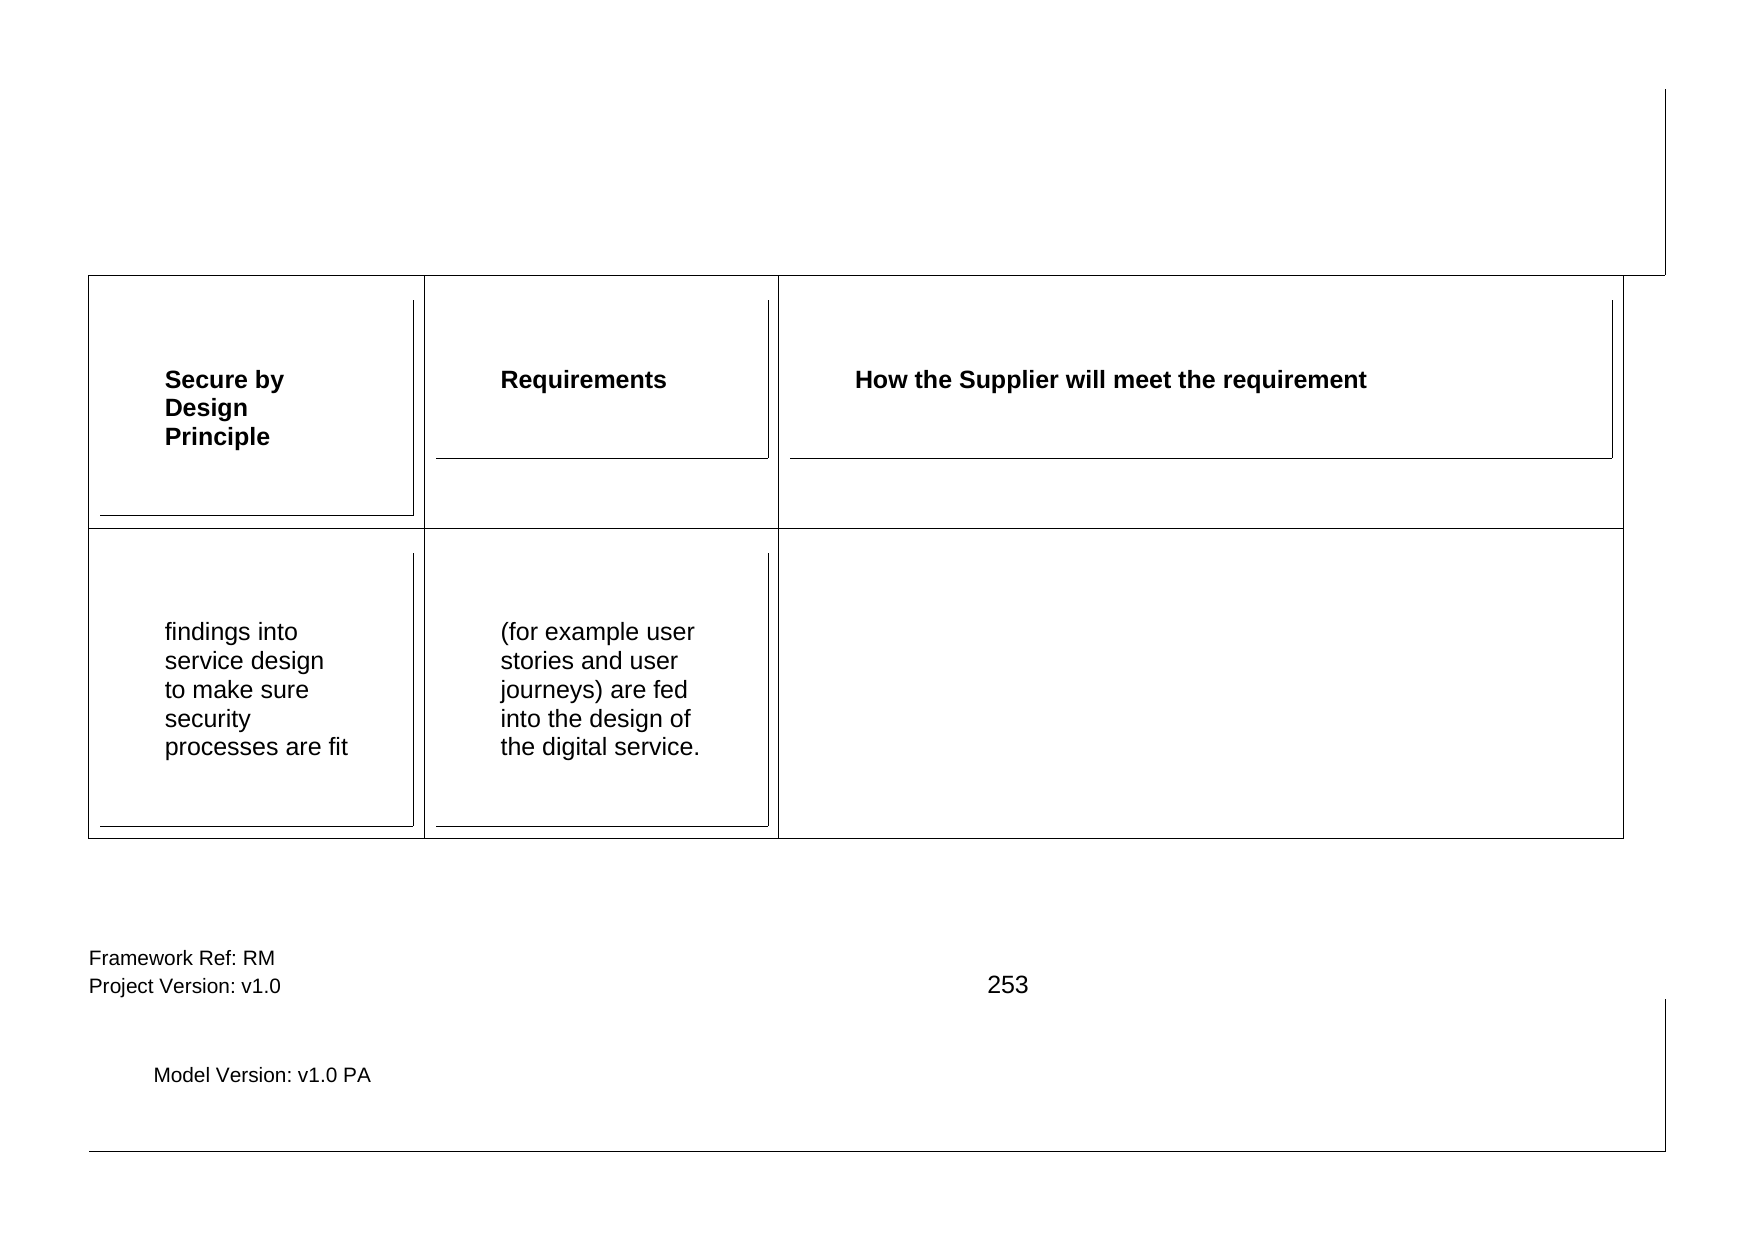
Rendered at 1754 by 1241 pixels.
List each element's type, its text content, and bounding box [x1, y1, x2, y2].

table_header Secure by Design Principle [89, 276, 424, 528]
table_header Requirements [425, 276, 778, 528]
table_cell [779, 529, 1623, 838]
table_cell (for example user stories and user journeys) are fed into the design of the digital service. [425, 529, 778, 838]
table_header How the Supplier will meet the requirement [779, 276, 1623, 528]
table_cell findings into service design to make sure security processes are fit [89, 529, 424, 838]
